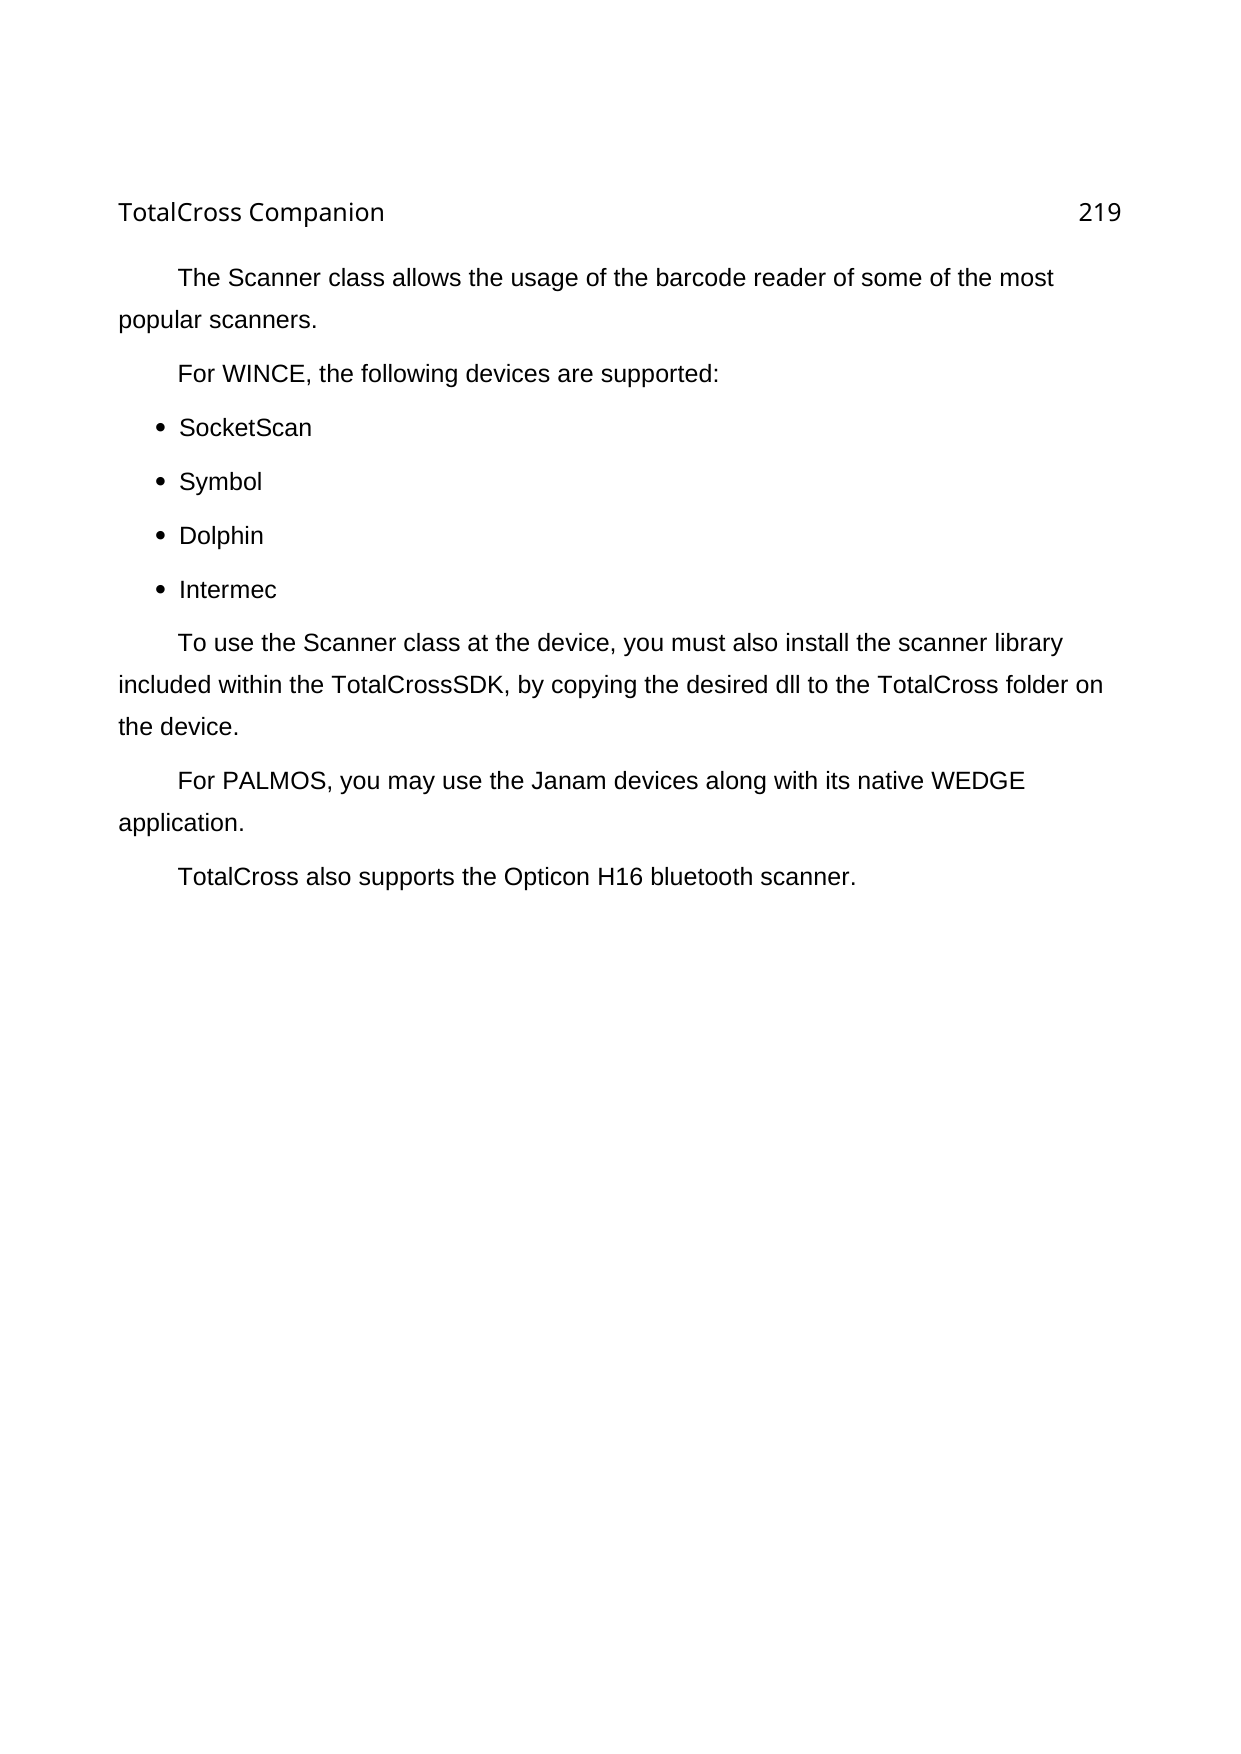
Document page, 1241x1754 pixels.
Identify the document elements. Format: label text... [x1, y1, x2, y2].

text For PALMOS, you may use the Janam devices along with its native WEDGE application. [118, 767, 1122, 837]
text The Scanner class allows the usage of the barcode reader of some of the most popular scanners. [118, 264, 1122, 334]
list Dolphin [156, 522, 1122, 550]
text TotalCross also supports the Opticon H16 bluetooth scanner. [118, 863, 1122, 891]
text To use the Scanner class at the device, you must also install the scanner library included within the TotalCrossSDK, by copying the desired dll to the TotalCross folder on the device. [118, 629, 1122, 741]
list SocketScan [156, 414, 1122, 442]
list Intermec [156, 576, 1122, 603]
list Symbol [156, 468, 1122, 496]
text For WINCE, the following devices are supported: [118, 360, 1122, 388]
